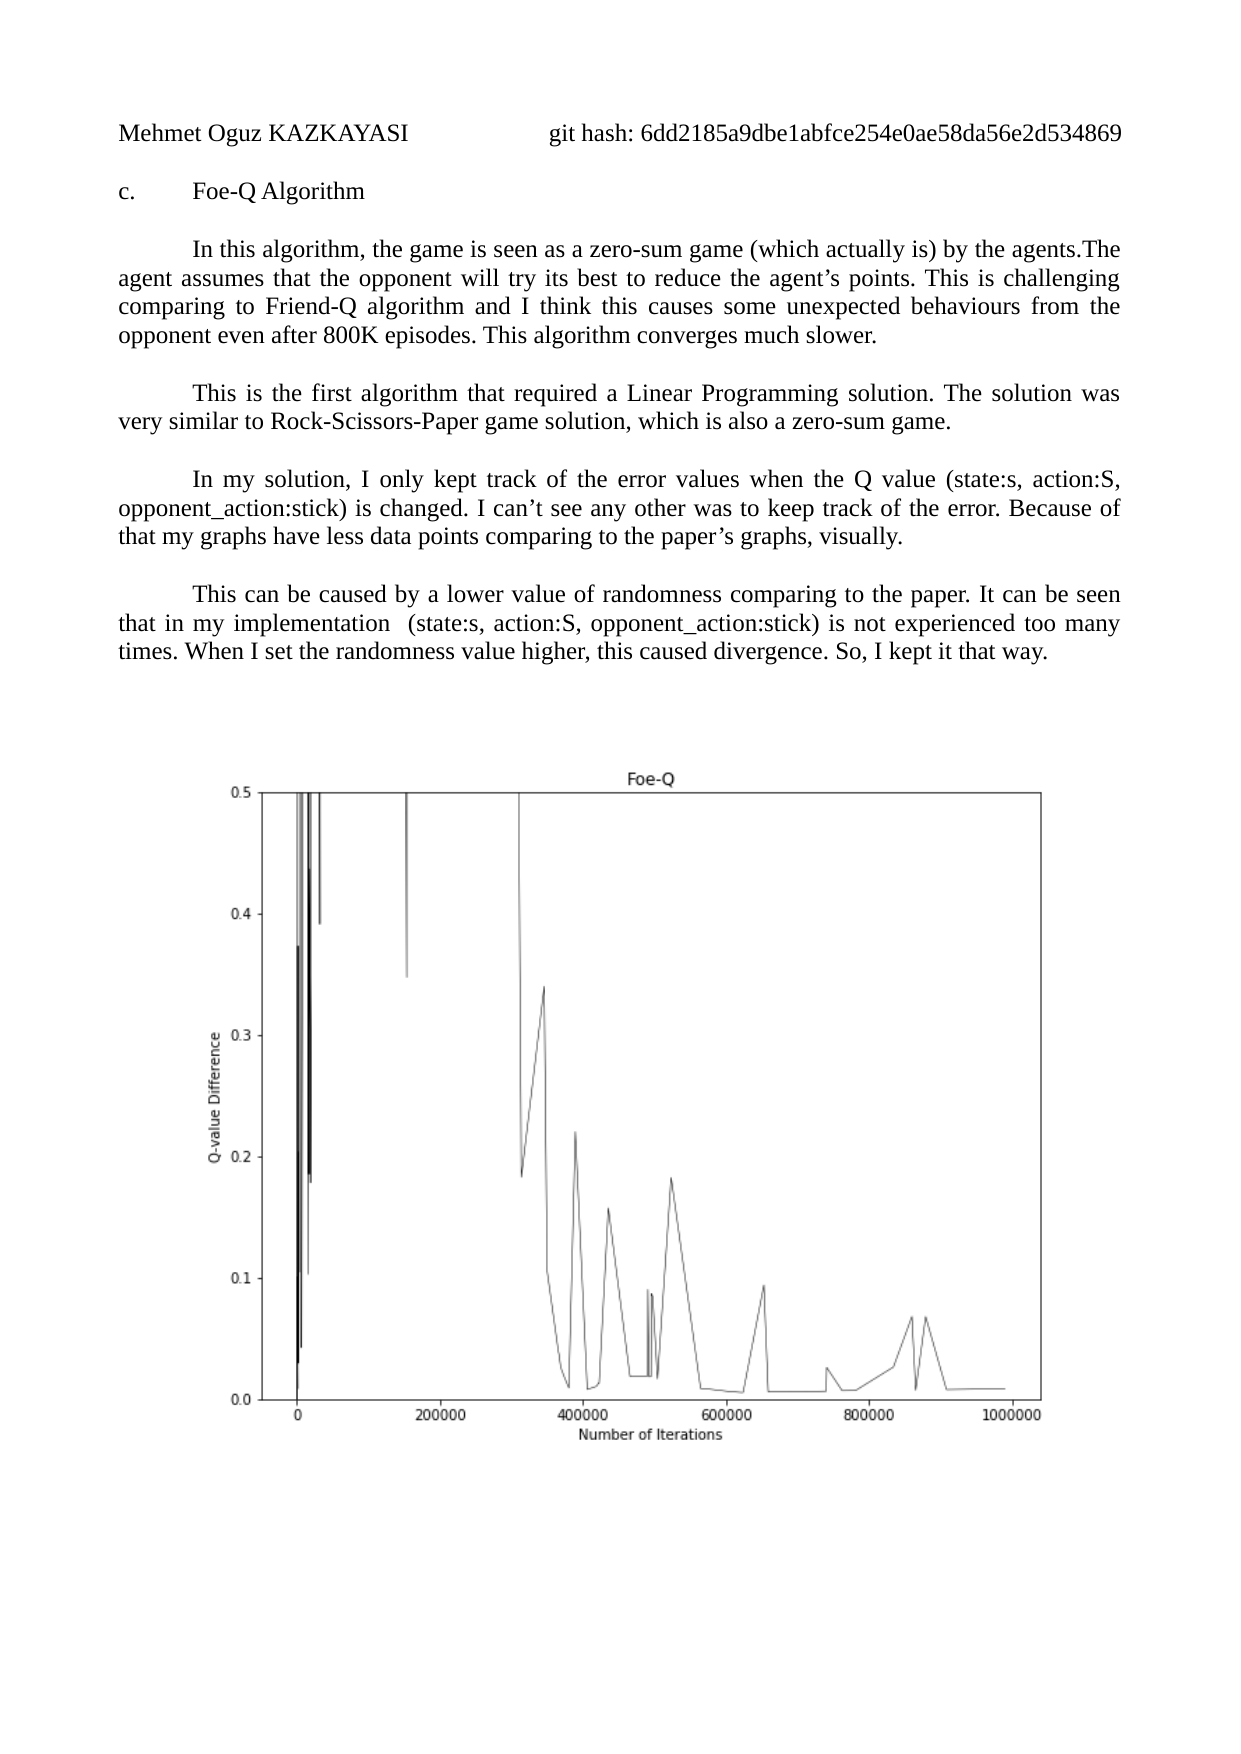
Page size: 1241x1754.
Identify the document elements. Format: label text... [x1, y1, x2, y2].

text c. Foe-Q Algorithm [118, 176, 1122, 205]
text This is the first algorithm that required a Linear Programming solution. The solution was very similar to Rock-Scissors-Paper game solution, which is also a zero-sum game. [118, 378, 1122, 435]
text In my solution, I only kept track of the error values when the Q value (state:s, action:S, opponent_action:stick) is changed. I can’t see any other was to keep track of the error. Because of that my graphs have less data points comparing to the paper’s graphs, visually. [118, 464, 1122, 550]
text In this algorithm, the game is seen as a zero-sum game (which actually is) by the agents.The agent assumes that the opponent will try its best to reduce the agent’s points. This is challenging comparing to Friend-Q algorithm and I think this causes some unexpected behaviours from the opponent even after 800K episodes. This algorithm converges much slower. [118, 234, 1122, 349]
picture [136, 696, 1140, 1500]
text This can be caused by a lower value of randomness comparing to the paper. It can be seen that in my implementation (state:s, action:S, opponent_action:stick) is not experienced too many times. When I set the randomness value higher, this caused divergence. So, I kept it that way. [118, 579, 1122, 665]
